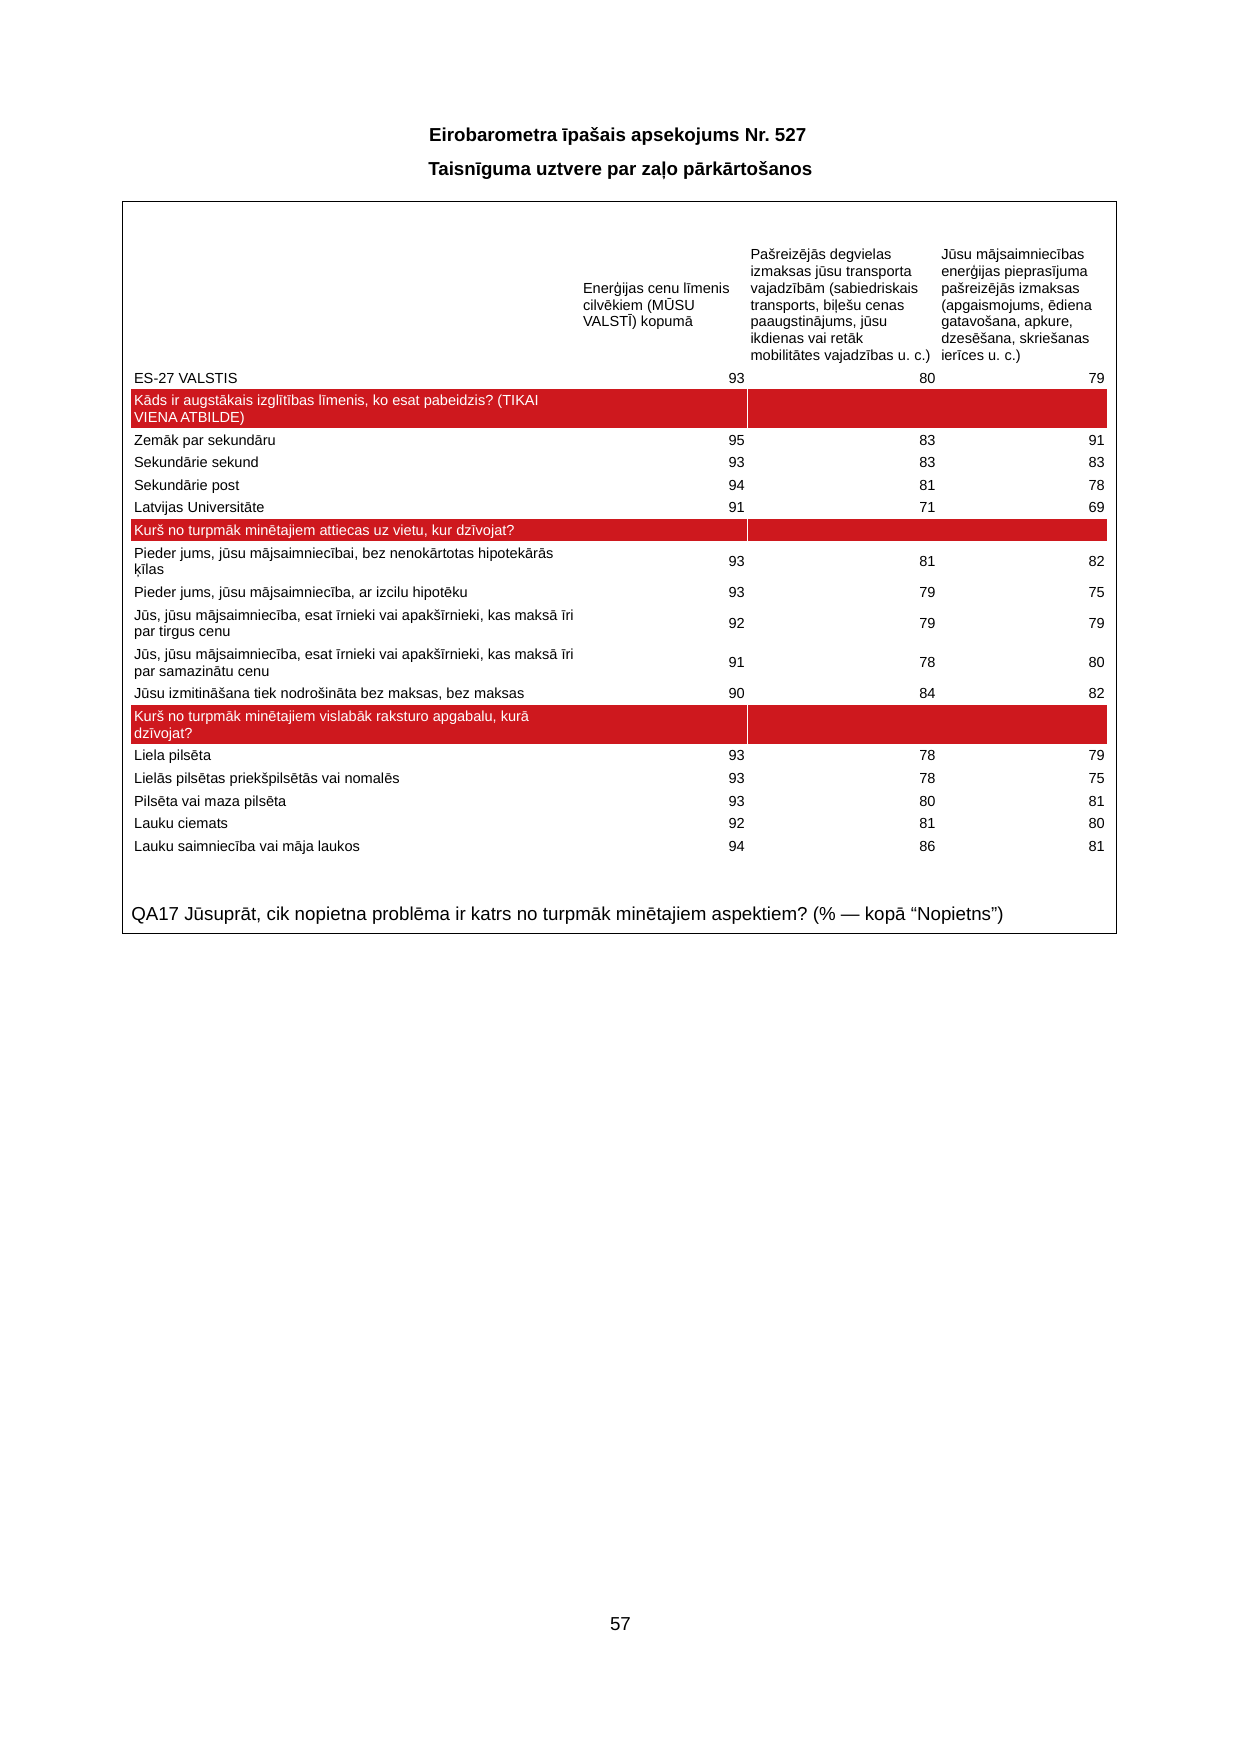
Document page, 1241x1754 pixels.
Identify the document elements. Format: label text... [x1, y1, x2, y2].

table_cell 82 [938, 541, 1107, 581]
table_cell 91 [580, 643, 747, 682]
table_cell 83 [748, 428, 938, 451]
table_cell Jūs, jūsu mājsaimniecība, esat īrnieki vai apakšīrnieki, kas maksā īri par samazinātu cenu [131, 643, 580, 682]
table_cell 91 [938, 428, 1107, 451]
table_cell Pieder jums, jūsu mājsaimniecība, ar izcilu hipotēku [131, 581, 580, 603]
table_cell Sekundārie post [131, 474, 580, 496]
table_cell 79 [748, 581, 938, 603]
table_cell 71 [748, 496, 938, 519]
table_cell Sekundārie sekund [131, 451, 580, 473]
table_cell Pilsēta vai maza pilsēta [131, 789, 580, 812]
table_header Pašreizējās degvielas izmaksas jūsu transporta vajadzībām (sabiedriskais transports, biļešu cenas paaugstinājums, jūsu ikdienas vai retāk mobilitātes vajadzības u. c.) [748, 243, 938, 366]
table_cell Kurš no turpmāk minētajiem vislabāk raksturo apgabalu, kurā dzīvojat? [131, 705, 580, 744]
table_cell 78 [938, 474, 1107, 496]
table_cell 80 [938, 812, 1107, 834]
table_cell 93 [580, 744, 747, 767]
table_cell [748, 389, 938, 428]
table_cell 81 [748, 812, 938, 834]
table_cell 92 [580, 812, 747, 834]
table_cell 93 [580, 581, 747, 603]
table_cell 79 [748, 603, 938, 643]
table_cell [748, 705, 938, 744]
table_header Jūsu mājsaimniecības enerģijas pieprasījuma pašreizējās izmaksas (apgaismojums, ēdiena gatavošana, apkure, dzesēšana, skriešanas ierīces u. c.) [938, 243, 1107, 366]
table_cell [938, 705, 1107, 744]
table_cell 78 [748, 643, 938, 682]
table_cell Lauku ciemats [131, 812, 580, 834]
table_header [131, 243, 580, 366]
table_cell 75 [938, 581, 1107, 603]
table_cell 79 [938, 366, 1107, 389]
table_cell 94 [580, 835, 747, 857]
table_cell Pieder jums, jūsu mājsaimniecībai, bez nenokārtotas hipotekārās ķīlas [131, 541, 580, 581]
table_cell [580, 519, 747, 541]
table_cell 78 [748, 767, 938, 789]
table_cell 80 [748, 789, 938, 812]
table_cell Jūsu izmitināšana tiek nodrošināta bez maksas, bez maksas [131, 682, 580, 705]
table_cell Lauku saimniecība vai māja laukos [131, 835, 580, 857]
table_cell 83 [938, 451, 1107, 473]
table_cell Latvijas Universitāte [131, 496, 580, 519]
table_cell ES-27 VALSTIS [131, 366, 580, 389]
table_cell 93 [580, 366, 747, 389]
table_cell Zemāk par sekundāru [131, 428, 580, 451]
table_cell 90 [580, 682, 747, 705]
table_cell 80 [938, 643, 1107, 682]
table_cell 92 [580, 603, 747, 643]
table_cell 79 [938, 603, 1107, 643]
table_cell 93 [580, 451, 747, 473]
table_cell 78 [748, 744, 938, 767]
table_cell 81 [938, 835, 1107, 857]
table_cell 81 [748, 541, 938, 581]
table_cell [938, 519, 1107, 541]
table_cell 83 [748, 451, 938, 473]
table_cell 95 [580, 428, 747, 451]
table_cell 82 [938, 682, 1107, 705]
table_cell 80 [748, 366, 938, 389]
table_cell 93 [580, 789, 747, 812]
table_cell Liela pilsēta [131, 744, 580, 767]
table_cell 75 [938, 767, 1107, 789]
table_cell 94 [580, 474, 747, 496]
table_cell Lielās pilsētas priekšpilsētās vai nomalēs [131, 767, 580, 789]
table_cell 81 [938, 789, 1107, 812]
table_cell 93 [580, 541, 747, 581]
table_cell Kurš no turpmāk minētajiem attiecas uz vietu, kur dzīvojat? [131, 519, 580, 541]
table_cell 81 [748, 474, 938, 496]
table_header Enerģijas cenu līmenis cilvēkiem (MŪSU VALSTĪ) kopumā [580, 243, 747, 366]
table_cell [580, 705, 747, 744]
table_cell [748, 519, 938, 541]
table_cell [938, 389, 1107, 428]
table_cell Jūs, jūsu mājsaimniecība, esat īrnieki vai apakšīrnieki, kas maksā īri par tirgus cenu [131, 603, 580, 643]
table_cell Kāds ir augstākais izglītības līmenis, ko esat pabeidzis? (TIKAI VIENA ATBILDE) [131, 389, 580, 428]
table_cell [580, 389, 747, 428]
table_cell 84 [748, 682, 938, 705]
table_cell 93 [580, 767, 747, 789]
table_cell 69 [938, 496, 1107, 519]
table_cell 91 [580, 496, 747, 519]
table_cell 86 [748, 835, 938, 857]
table_cell 79 [938, 744, 1107, 767]
text QA17 Jūsuprāt, cik nopietna problēma ir katrs no turpmāk minētajiem aspektiem? (% — kopā “Nopietns”) [131, 903, 1107, 924]
